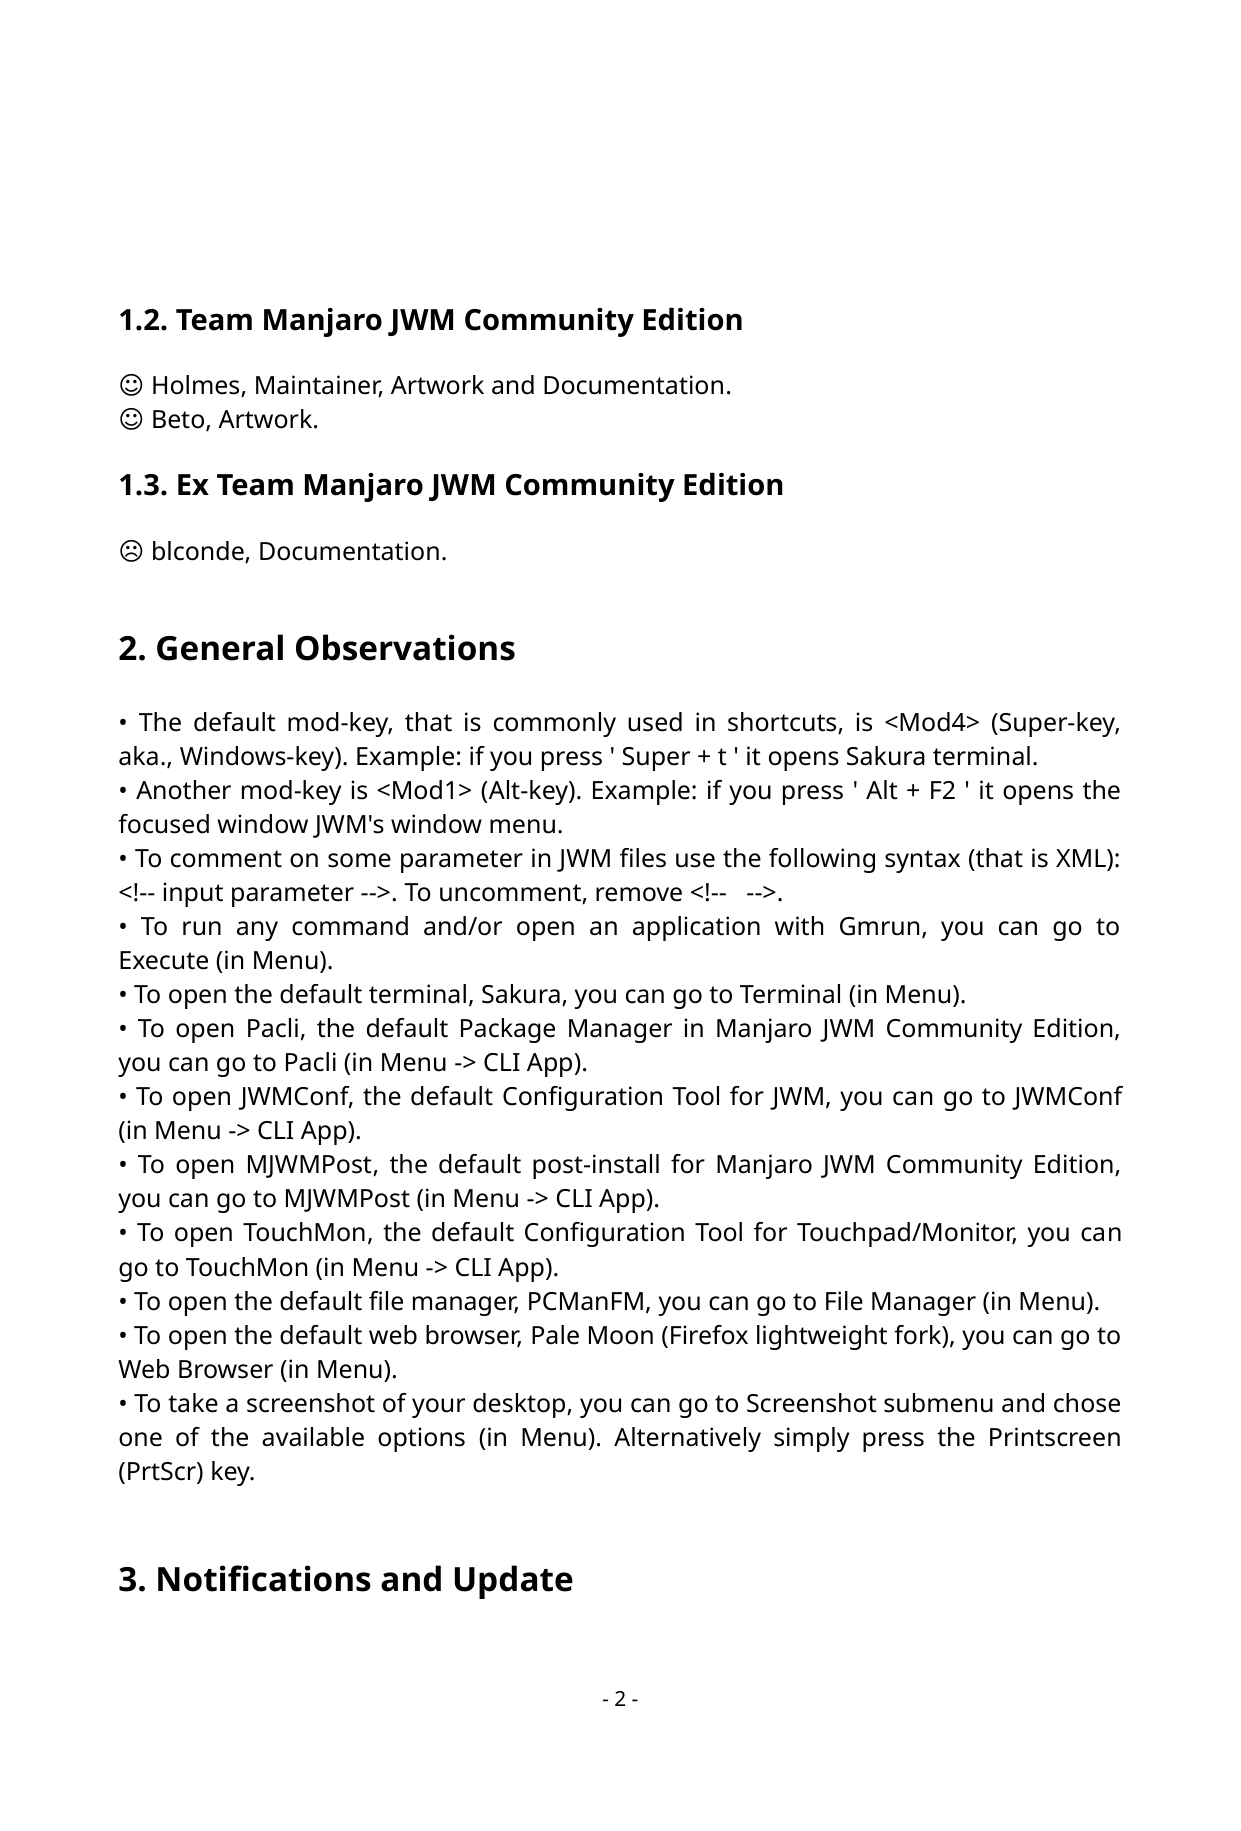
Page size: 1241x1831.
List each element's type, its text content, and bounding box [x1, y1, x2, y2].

text ☺ Beto, Artwork. [118, 402, 1122, 436]
text • To open JWMConf, the default Configuration Tool for JWM, you can go to JWMConf (in Menu -> CLI App). [118, 1079, 1122, 1147]
text • To run any command and/or open an application with Gmrun, you can go to Execute (in Menu). [118, 908, 1122, 977]
subtitle 3. Notifications and Update [118, 1556, 1122, 1601]
text • The default mod-key, that is commonly used in shortcuts, is <Mod4> (Super-key, aka., Windows-key). Example: if you press ' Super + t ' it opens Sakura terminal. [118, 704, 1122, 772]
subtitle 1.3. Ex Team Manjaro JWM Community Edition [118, 465, 1122, 504]
text • To open the default web browser, Pale Moon (Firefox lightweight fork), you can go to Web Browser (in Menu). [118, 1317, 1122, 1385]
text • To open MJWMPost, the default post-install for Manjaro JWM Community Edition, you can go to MJWMPost (in Menu -> CLI App). [118, 1147, 1122, 1215]
text • To open the default file manager, PCManFM, you can go to File Manager (in Menu). [118, 1283, 1122, 1317]
text • To open TouchMon, the default Configuration Tool for Touchpad/Monitor, you can go to TouchMon (in Menu -> CLI App). [118, 1215, 1122, 1283]
text • To open Pacli, the default Package Manager in Manjaro JWM Community Edition, you can go to Pacli (in Menu -> CLI App). [118, 1011, 1122, 1079]
text • To comment on some parameter in JWM files use the following syntax (that is XML): <!-- input parameter -->. To uncomment, remove <!-- -->. [118, 840, 1122, 908]
text • To take a screenshot of your desktop, you can go to Screenshot submenu and chose one of the available options (in Menu). Alternatively simply press the Printscreen (PrtScr) key. [118, 1385, 1122, 1488]
text • Another mod-key is <Mod1> (Alt-key). Example: if you press ' Alt + F2 ' it opens the focused window JWM's window menu. [118, 772, 1122, 840]
subtitle 2. General Observations [118, 625, 1122, 670]
text ☹ blconde, Documentation. [118, 533, 1122, 567]
subtitle 1.2. Team Manjaro JWM Community Edition [118, 299, 1122, 339]
text • To open the default terminal, Sakura, you can go to Terminal (in Menu). [118, 977, 1122, 1011]
text ☺ Holmes, Maintainer, Artwork and Documentation. [118, 368, 1122, 402]
